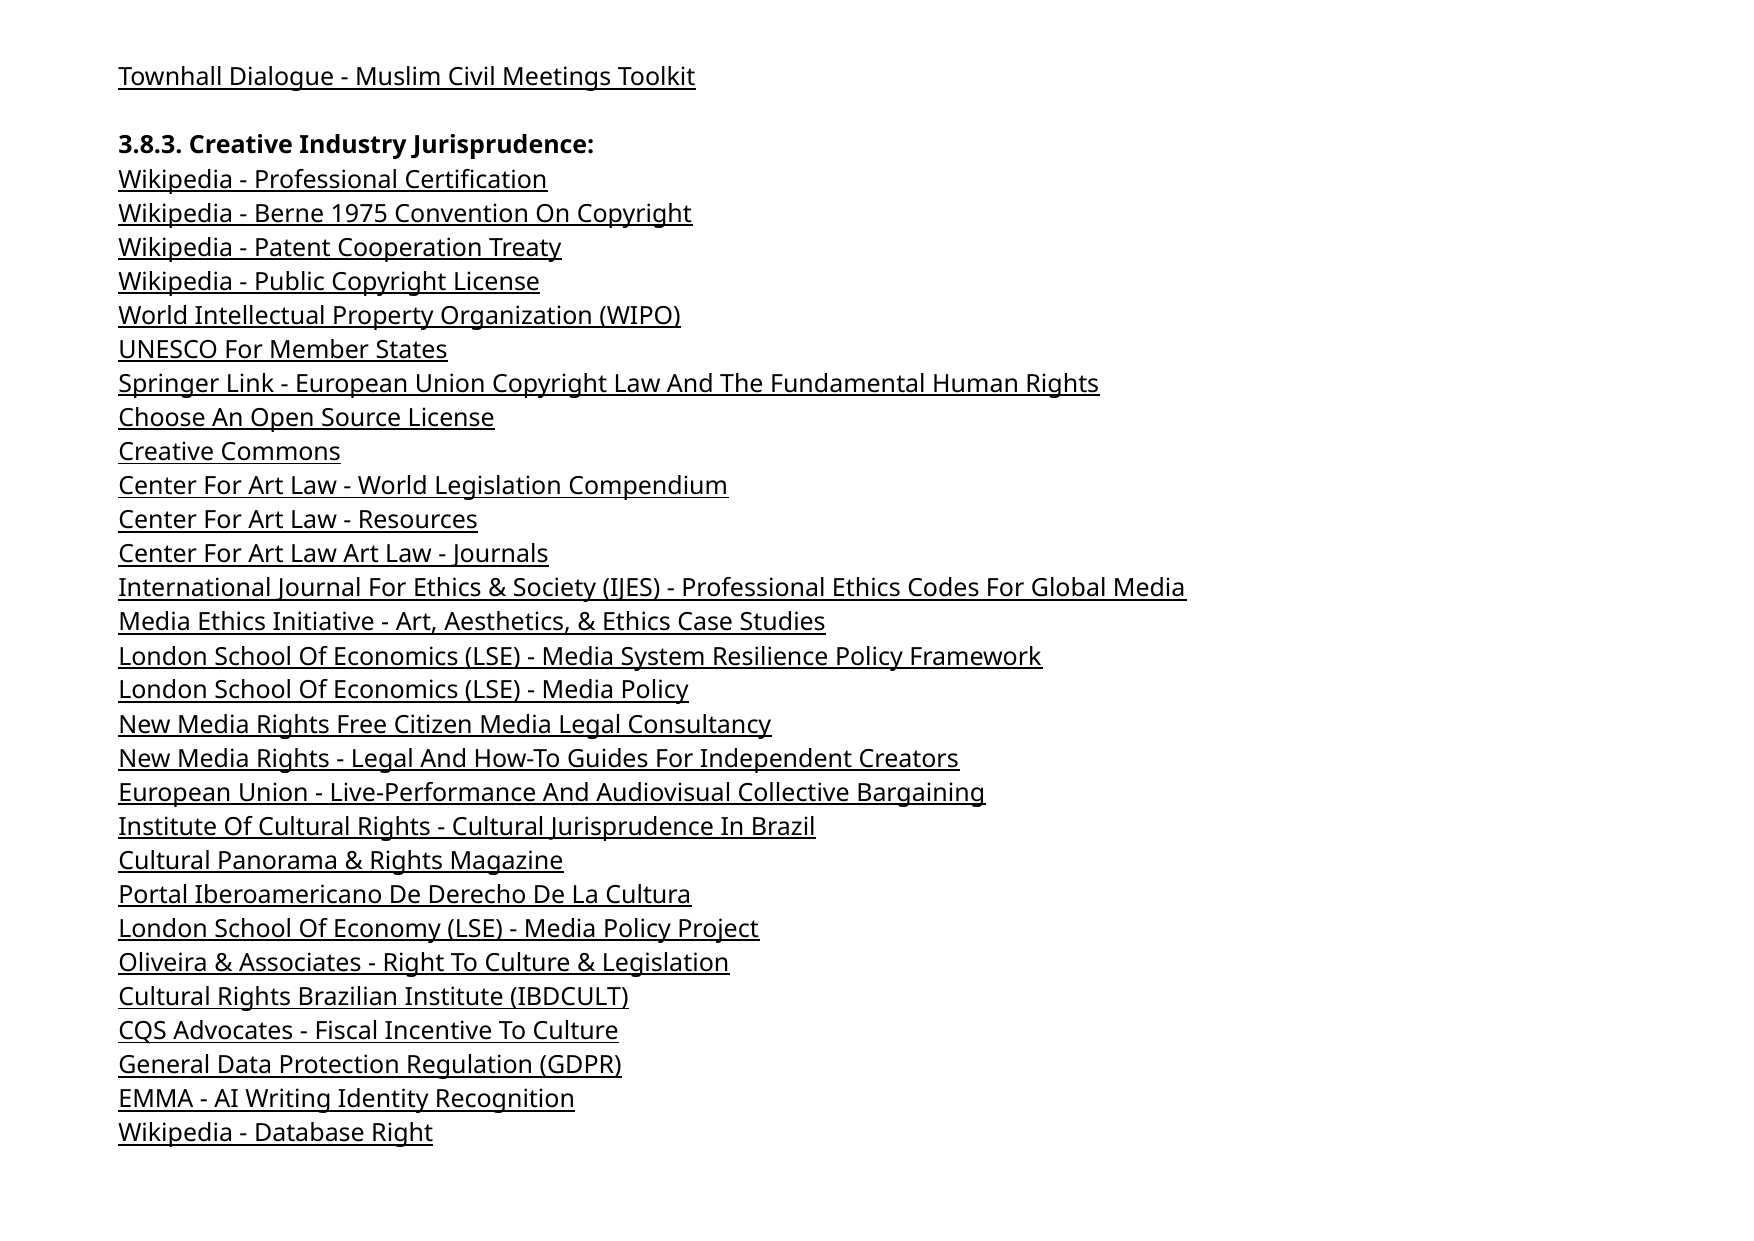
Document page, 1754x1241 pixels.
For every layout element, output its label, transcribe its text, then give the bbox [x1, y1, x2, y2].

subtitle London School Of Economics (LSE) - Media System Resilience Policy Framework [118, 638, 1695, 672]
subtitle New Media Rights Free Citizen Media Legal Consultancy [118, 706, 1695, 740]
subtitle Wikipedia - Berne 1975 Convention On Copyright [118, 195, 1695, 229]
subtitle Center For Art Law Art Law - Journals [118, 536, 1695, 570]
subtitle Media Ethics Initiative - Art, Aesthetics, & Ethics Case Studies [118, 604, 1695, 638]
subtitle Portal Iberoamericano De Derecho De La Cultura [118, 877, 1695, 911]
subtitle Wikipedia - Public Copyright License [118, 263, 1695, 297]
subtitle Springer Link - European Union Copyright Law And The Fundamental Human Rights [118, 366, 1695, 400]
subtitle World Intellectual Property Organization (WIPO) [118, 297, 1695, 332]
subtitle Choose An Open Source License [118, 400, 1695, 434]
subtitle UNESCO For Member States [118, 332, 1695, 366]
subtitle 3.8.3. Creative Industry Jurisprudence: [118, 127, 1695, 161]
subtitle Oliveira & Associates - Right To Culture & Legislation [118, 945, 1695, 979]
subtitle Wikipedia - Professional Certification [118, 161, 1695, 195]
subtitle Townhall Dialogue - Muslim Civil Meetings Toolkit [118, 59, 1695, 93]
subtitle Creative Commons [118, 434, 1695, 468]
subtitle Cultural Rights Brazilian Institute (IBDCULT) [118, 979, 1695, 1013]
subtitle CQS Advocates - Fiscal Incentive To Culture [118, 1013, 1695, 1047]
subtitle London School Of Economy (LSE) - Media Policy Project [118, 911, 1695, 945]
subtitle Center For Art Law - World Legislation Compendium [118, 468, 1695, 502]
subtitle European Union - Live-Performance And Audiovisual Collective Bargaining [118, 774, 1695, 808]
subtitle London School Of Economics (LSE) - Media Policy [118, 672, 1695, 706]
subtitle Institute Of Cultural Rights - Cultural Jurisprudence In Brazil [118, 808, 1695, 842]
subtitle New Media Rights - Legal And How-To Guides For Independent Creators [118, 740, 1695, 774]
subtitle International Journal For Ethics & Society (IJES) - Professional Ethics Codes For Global Media [118, 570, 1695, 604]
subtitle Cultural Panorama & Rights Magazine [118, 842, 1695, 877]
subtitle Wikipedia - Patent Cooperation Treaty [118, 229, 1695, 263]
subtitle EMMA - AI Writing Identity Recognition [118, 1081, 1695, 1115]
subtitle Wikipedia - Database Right [118, 1115, 1695, 1149]
subtitle General Data Protection Regulation (GDPR) [118, 1047, 1695, 1081]
subtitle Center For Art Law - Resources [118, 502, 1695, 536]
